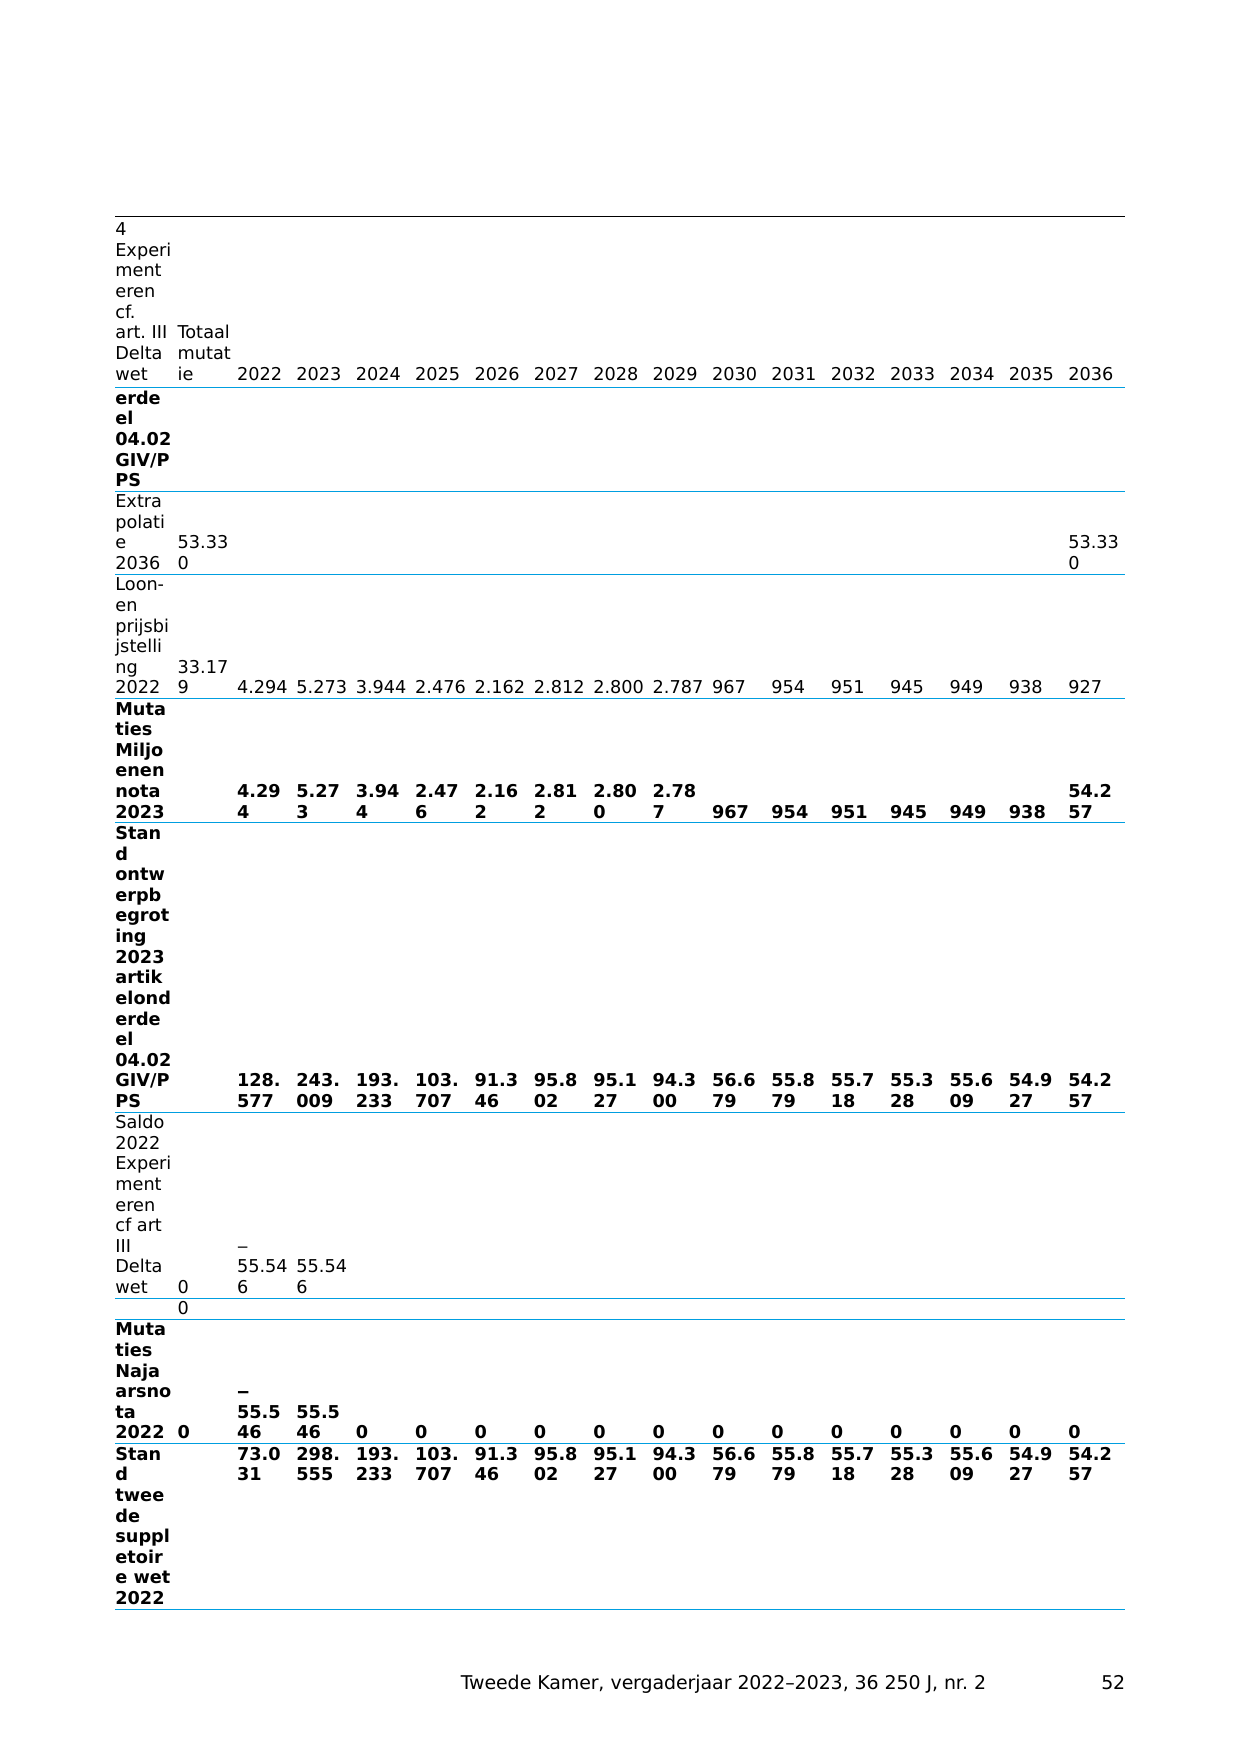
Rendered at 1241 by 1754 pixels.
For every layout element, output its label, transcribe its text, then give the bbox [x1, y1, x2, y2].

table_cell [887, 492, 946, 574]
table_cell 2.800 [590, 575, 649, 698]
table_cell 54.927 [1006, 1444, 1065, 1609]
table_cell 193.233 [353, 823, 412, 1112]
table_cell 0 [175, 1113, 234, 1298]
table_cell Mutaties Miljoenennota 2023 [115, 699, 174, 822]
table_cell 91.346 [471, 823, 531, 1112]
table_cell 0 [1065, 1320, 1125, 1443]
table_cell 967 [709, 699, 768, 822]
table_cell 55.609 [946, 823, 1006, 1112]
table_cell [412, 492, 471, 574]
table_cell 2035 [1006, 217, 1065, 387]
table_cell [471, 492, 531, 574]
table_cell [175, 388, 234, 491]
table_cell 3.944 [353, 575, 412, 698]
table_cell Extrapolatie 2036 [115, 492, 174, 574]
table_cell 95.802 [531, 1444, 590, 1609]
table_cell 103.707 [412, 1444, 471, 1609]
table_cell [590, 1299, 649, 1319]
table_cell [709, 1113, 768, 1298]
table_cell 56.679 [709, 1444, 768, 1609]
table_cell 55.879 [768, 823, 828, 1112]
table_cell 55.546 [293, 1113, 353, 1298]
table_cell [709, 388, 768, 491]
table_cell [531, 1299, 590, 1319]
table_cell [412, 1299, 471, 1319]
table_cell 2036 [1065, 217, 1125, 387]
table_cell 0 [531, 1320, 590, 1443]
table_cell [768, 1299, 828, 1319]
table_cell 2.476 [412, 575, 471, 698]
table_cell [293, 1299, 353, 1319]
table_cell 2034 [946, 217, 1006, 387]
table_cell [115, 1299, 174, 1319]
table_cell 53.330 [1065, 492, 1125, 574]
table_cell [709, 492, 768, 574]
table_cell [353, 388, 412, 491]
table_cell 0 [709, 1320, 768, 1443]
table_cell 2024 [353, 217, 412, 387]
table_cell [234, 388, 293, 491]
table_cell 949 [946, 699, 1006, 822]
table_cell [590, 492, 649, 574]
table_cell [531, 1113, 590, 1298]
table_cell 128.577 [234, 823, 293, 1112]
table_cell 0 [1006, 1320, 1065, 1443]
table_cell 73.031 [234, 1444, 293, 1609]
table_cell [531, 388, 590, 491]
table_header Tabel 13 Artikel 4 Experimenteren cf. art. III Deltawet (bedragen x € 1.000) [115, 191, 1125, 216]
table_cell 298.555 [293, 1444, 353, 1609]
table_cell 2028 [590, 217, 649, 387]
table_cell [412, 388, 471, 491]
table_cell [1065, 1113, 1125, 1298]
table_cell 103.707 [412, 823, 471, 1112]
table_cell [175, 1444, 234, 1609]
table_cell 243.009 [293, 823, 353, 1112]
table_cell 2.162 [471, 699, 531, 822]
table_cell Mutaties Najaarsnota 2022 [115, 1320, 174, 1443]
table_cell 927 [1065, 575, 1125, 698]
table_cell 2025 [412, 217, 471, 387]
table_cell [471, 1113, 531, 1298]
table_cell [1006, 1299, 1065, 1319]
table_cell Loon- en prijsbijstelling 2022 [115, 575, 174, 698]
table_cell [650, 492, 709, 574]
table_cell 55.718 [828, 823, 887, 1112]
table_cell 945 [887, 699, 946, 822]
table_cell 54.927 [1006, 823, 1065, 1112]
table_cell [412, 1113, 471, 1298]
table_cell [1065, 388, 1125, 491]
table_cell [1006, 1113, 1065, 1298]
table_cell [828, 1113, 887, 1298]
table_cell 954 [768, 575, 828, 698]
table_cell 95.802 [531, 823, 590, 1112]
table_cell 0 [828, 1320, 887, 1443]
table_cell 2033 [887, 217, 946, 387]
table_cell 0 [768, 1320, 828, 1443]
table_cell [353, 492, 412, 574]
table_cell Saldo 2022 Experimenteren cf art III Deltawet [115, 1113, 174, 1298]
table_cell 2023 [293, 217, 353, 387]
table_cell 94.300 [650, 823, 709, 1112]
table_cell 55.879 [768, 1444, 828, 1609]
table_cell [946, 388, 1006, 491]
table_cell 938 [1006, 699, 1065, 822]
table_cell 2.787 [650, 699, 709, 822]
table_cell 55.328 [887, 1444, 946, 1609]
table_cell 56.679 [709, 823, 768, 1112]
table_cell 945 [887, 575, 946, 698]
table_cell [471, 1299, 531, 1319]
table_cell [353, 1113, 412, 1298]
table_cell 2.812 [531, 575, 590, 698]
table_cell 0 [590, 1320, 649, 1443]
table_cell 4 Experimenteren cf. art. III Deltawet [115, 217, 174, 387]
table_cell 54.257 [1065, 823, 1125, 1112]
table_cell 54.257 [1065, 1444, 1125, 1609]
table_cell 2027 [531, 217, 590, 387]
table_cell 2022 [234, 217, 293, 387]
table_cell 193.233 [353, 1444, 412, 1609]
table_cell 4.294 [234, 699, 293, 822]
table_cell 2.812 [531, 699, 590, 822]
table_cell 951 [828, 699, 887, 822]
table_cell 55.328 [887, 823, 946, 1112]
table_cell [946, 1299, 1006, 1319]
table_cell 951 [828, 575, 887, 698]
table_cell 94.300 [650, 1444, 709, 1609]
table_cell [1065, 1299, 1125, 1319]
table_cell [768, 1113, 828, 1298]
table_cell [768, 492, 828, 574]
table_cell [353, 1299, 412, 1319]
table_cell [1006, 492, 1065, 574]
table_cell Stand tweede suppletoire wet 2022 [115, 1444, 174, 1609]
table_cell [887, 1299, 946, 1319]
table_cell 954 [768, 699, 828, 822]
table_cell [234, 492, 293, 574]
table_cell 2026 [471, 217, 531, 387]
table_cell 55.718 [828, 1444, 887, 1609]
table_cell 95.127 [590, 823, 649, 1112]
table_cell [887, 1113, 946, 1298]
table_cell 55.546 [293, 1320, 353, 1443]
table_cell 2.787 [650, 575, 709, 698]
table_cell [768, 388, 828, 491]
table_cell 53.330 [175, 492, 234, 574]
table_cell [650, 388, 709, 491]
table_cell [1006, 388, 1065, 491]
table_cell [293, 492, 353, 574]
table_cell 949 [946, 575, 1006, 698]
table_cell [828, 1299, 887, 1319]
table_cell 0 [650, 1320, 709, 1443]
table_cell [293, 388, 353, 491]
table_cell 2.800 [590, 699, 649, 822]
table_cell 55.609 [946, 1444, 1006, 1609]
table_cell 5.273 [293, 699, 353, 822]
table_cell 2029 [650, 217, 709, 387]
table_cell [234, 1299, 293, 1319]
table_cell erdeel 04.02 GIV/PPS [115, 388, 174, 491]
table_cell [175, 823, 234, 1112]
table_cell 2031 [768, 217, 828, 387]
table_cell [650, 1113, 709, 1298]
table_cell 0 [946, 1320, 1006, 1443]
table_cell [471, 388, 531, 491]
table_cell ‒ 55.546 [234, 1320, 293, 1443]
table_cell [946, 1113, 1006, 1298]
table_cell 3.944 [353, 699, 412, 822]
table_cell [828, 388, 887, 491]
table_cell 2.476 [412, 699, 471, 822]
table_cell 2032 [828, 217, 887, 387]
table_cell 0 [412, 1320, 471, 1443]
table_cell 0 [887, 1320, 946, 1443]
table_cell 91.346 [471, 1444, 531, 1609]
table_cell Totaal mutatie [175, 217, 234, 387]
table_cell 938 [1006, 575, 1065, 698]
table_cell [650, 1299, 709, 1319]
table_cell 54.257 [1065, 699, 1125, 822]
table_cell 33.179 [175, 575, 234, 698]
table_cell 95.127 [590, 1444, 649, 1609]
table_cell Stand ontwerpbegroting 2023 artikelonderdeel 04.02 GIV/PPS [115, 823, 174, 1112]
table_cell [175, 699, 234, 822]
table_cell [946, 492, 1006, 574]
table_cell [709, 1299, 768, 1319]
table_cell 0 [471, 1320, 531, 1443]
table_cell 5.273 [293, 575, 353, 698]
table_cell [531, 492, 590, 574]
table_cell [828, 492, 887, 574]
table_cell 2030 [709, 217, 768, 387]
table_cell 0 [353, 1320, 412, 1443]
table_cell [590, 388, 649, 491]
table_cell 0 [175, 1320, 234, 1443]
table_cell [590, 1113, 649, 1298]
table_cell 2.162 [471, 575, 531, 698]
table_cell 0 [175, 1299, 234, 1319]
table_cell 967 [709, 575, 768, 698]
table_cell 4.294 [234, 575, 293, 698]
table_cell ‒ 55.546 [234, 1113, 293, 1298]
table_cell [887, 388, 946, 491]
